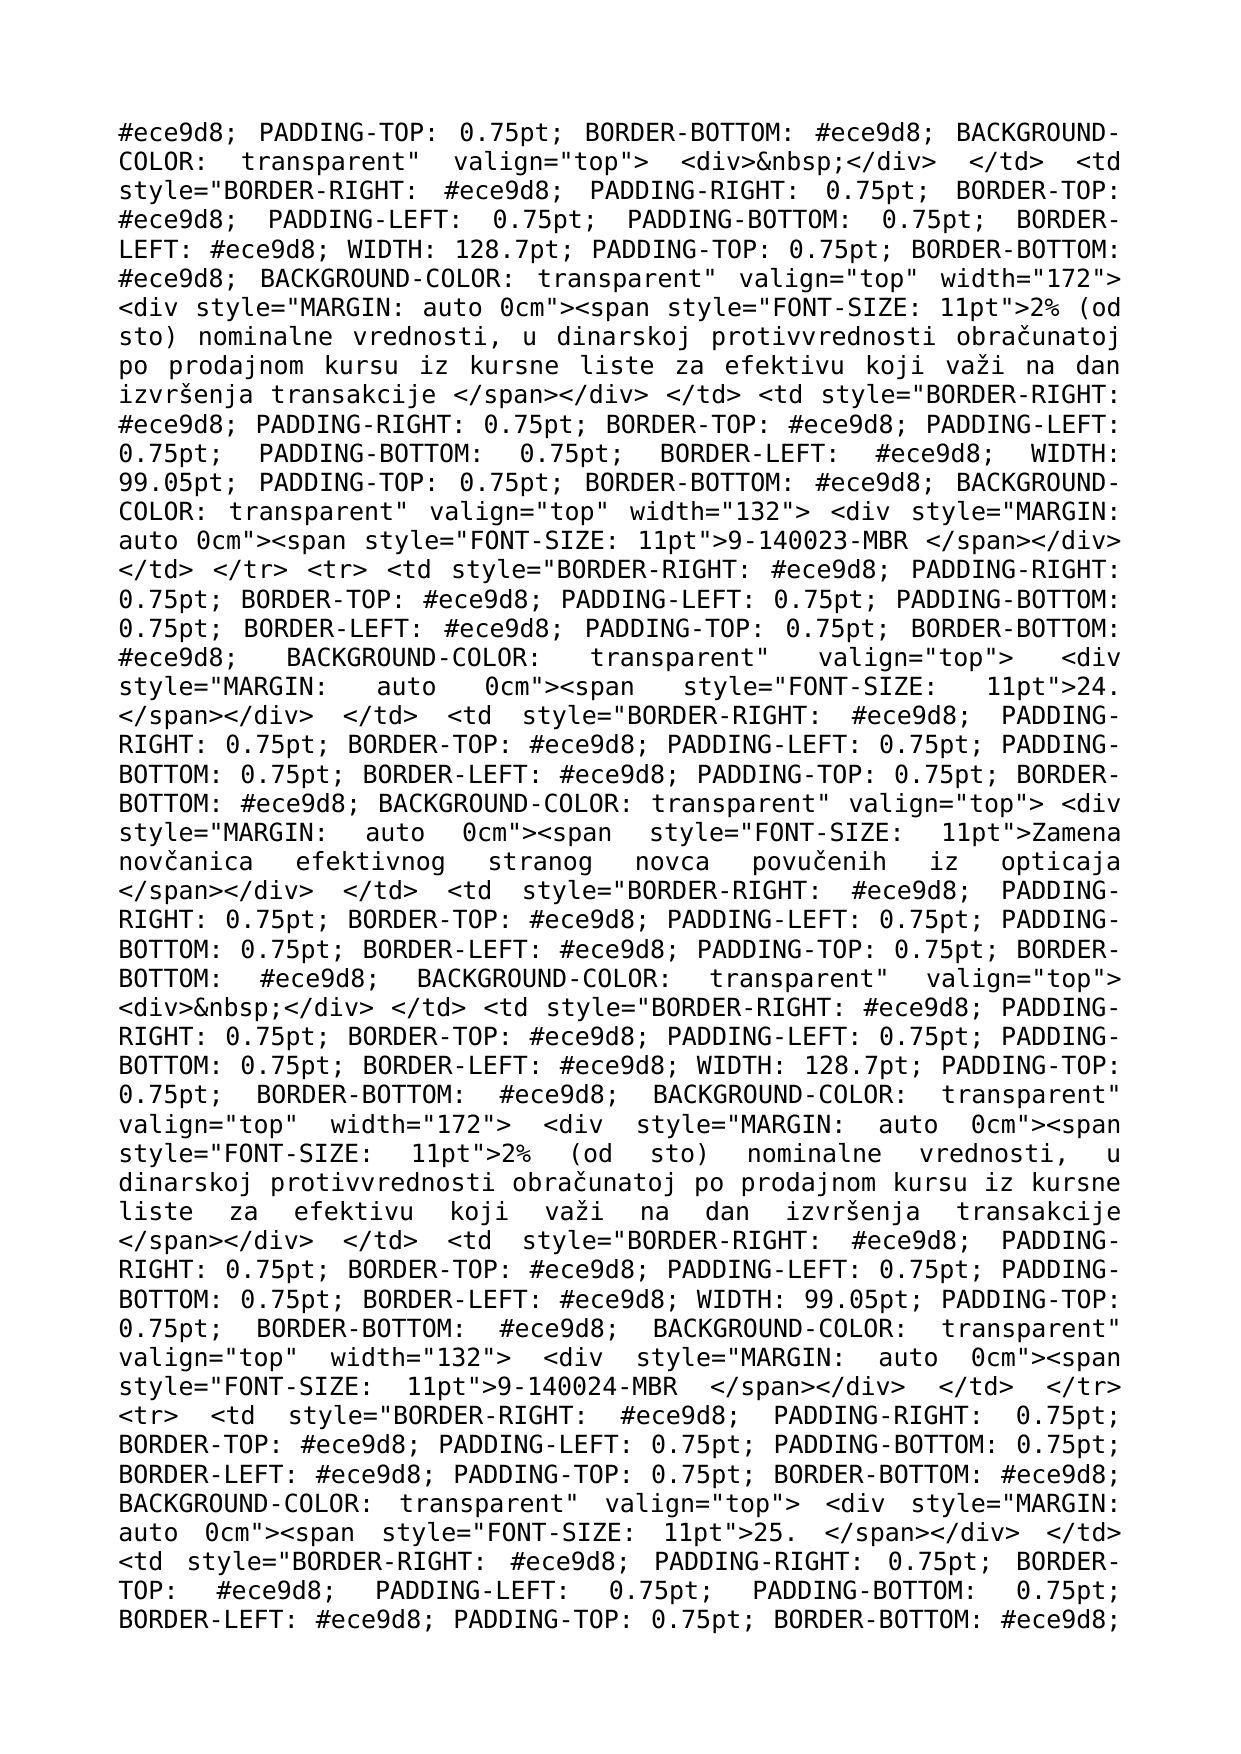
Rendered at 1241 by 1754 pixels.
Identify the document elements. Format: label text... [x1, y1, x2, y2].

text #ece9d8; PADDING-TOP: 0.75pt; BORDER-BOTTOM: #ece9d8; BACKGROUND-COLOR: transparent" valign="top"> <div>&nbsp;</div> </td> <td style="BORDER-RIGHT: #ece9d8; PADDING-RIGHT: 0.75pt; BORDER-TOP: #ece9d8; PADDING-LEFT: 0.75pt; PADDING-BOTTOM: 0.75pt; BORDER-LEFT: #ece9d8; WIDTH: 128.7pt; PADDING-TOP: 0.75pt; BORDER-BOTTOM: #ece9d8; BACKGROUND-COLOR: transparent" valign="top" width="172"> <div style="MARGIN: auto 0cm"><span style="FONT-SIZE: 11pt">2% (od sto) nominalne vrednosti, u dinarskoj protivvrednosti obračunatoj po prodajnom kursu iz kursne liste za efektivu koji važi na dan izvršenja transakcije </span></div> </td> <td style="BORDER-RIGHT: #ece9d8; PADDING-RIGHT: 0.75pt; BORDER-TOP: #ece9d8; PADDING-LEFT: 0.75pt; PADDING-BOTTOM: 0.75pt; BORDER-LEFT: #ece9d8; WIDTH: 99.05pt; PADDING-TOP: 0.75pt; BORDER-BOTTOM: #ece9d8; BACKGROUND-COLOR: transparent" valign="top" width="132"> <div style="MARGIN: auto 0cm"><span style="FONT-SIZE: 11pt">9-140023-MBR </span></div> </td> </tr> <tr> <td style="BORDER-RIGHT: #ece9d8; PADDING-RIGHT: 0.75pt; BORDER-TOP: #ece9d8; PADDING-LEFT: 0.75pt; PADDING-BOTTOM: 0.75pt; BORDER-LEFT: #ece9d8; PADDING-TOP: 0.75pt; BORDER-BOTTOM: #ece9d8; BACKGROUND-COLOR: transparent" valign="top"> <div style="MARGIN: auto 0cm"><span style="FONT-SIZE: 11pt">24. </span></div> </td> <td style="BORDER-RIGHT: #ece9d8; PADDING-RIGHT: 0.75pt; BORDER-TOP: #ece9d8; PADDING-LEFT: 0.75pt; PADDING-BOTTOM: 0.75pt; BORDER-LEFT: #ece9d8; PADDING-TOP: 0.75pt; BORDER-BOTTOM: #ece9d8; BACKGROUND-COLOR: transparent" valign="top"> <div style="MARGIN: auto 0cm"><span style="FONT-SIZE: 11pt">Zamena novčanica efektivnog stranog novca povučenih iz opticaja </span></div> </td> <td style="BORDER-RIGHT: #ece9d8; PADDING-RIGHT: 0.75pt; BORDER-TOP: #ece9d8; PADDING-LEFT: 0.75pt; PADDING-BOTTOM: 0.75pt; BORDER-LEFT: #ece9d8; PADDING-TOP: 0.75pt; BORDER-BOTTOM: #ece9d8; BACKGROUND-COLOR: transparent" valign="top"> <div>&nbsp;</div> </td> <td style="BORDER-RIGHT: #ece9d8; PADDING-RIGHT: 0.75pt; BORDER-TOP: #ece9d8; PADDING-LEFT: 0.75pt; PADDING-BOTTOM: 0.75pt; BORDER-LEFT: #ece9d8; WIDTH: 128.7pt; PADDING-TOP: 0.75pt; BORDER-BOTTOM: #ece9d8; BACKGROUND-COLOR: transparent" valign="top" width="172"> <div style="MARGIN: auto 0cm"><span style="FONT-SIZE: 11pt">2% (od sto) nominalne vrednosti, u dinarskoj protivvrednosti obračunatoj po prodajnom kursu iz kursne liste za efektivu koji važi na dan izvršenja transakcije </span></div> </td> <td style="BORDER-RIGHT: #ece9d8; PADDING-RIGHT: 0.75pt; BORDER-TOP: #ece9d8; PADDING-LEFT: 0.75pt; PADDING-BOTTOM: 0.75pt; BORDER-LEFT: #ece9d8; WIDTH: 99.05pt; PADDING-TOP: 0.75pt; BORDER-BOTTOM: #ece9d8; BACKGROUND-COLOR: transparent" valign="top" width="132"> <div style="MARGIN: auto 0cm"><span style="FONT-SIZE: 11pt">9-140024-MBR </span></div> </td> </tr> <tr> <td style="BORDER-RIGHT: #ece9d8; PADDING-RIGHT: 0.75pt; BORDER-TOP: #ece9d8; PADDING-LEFT: 0.75pt; PADDING-BOTTOM: 0.75pt; BORDER-LEFT: #ece9d8; PADDING-TOP: 0.75pt; BORDER-BOTTOM: #ece9d8; BACKGROUND-COLOR: transparent" valign="top"> <div style="MARGIN: auto 0cm"><span style="FONT-SIZE: 11pt">25. </span></div> </td> <td style="BORDER-RIGHT: #ece9d8; PADDING-RIGHT: 0.75pt; BORDER-TOP: #ece9d8; PADDING-LEFT: 0.75pt; PADDING-BOTTOM: 0.75pt; BORDER-LEFT: #ece9d8; PADDING-TOP: 0.75pt; BORDER-BOTTOM: #ece9d8; [118, 118, 1122, 1635]
